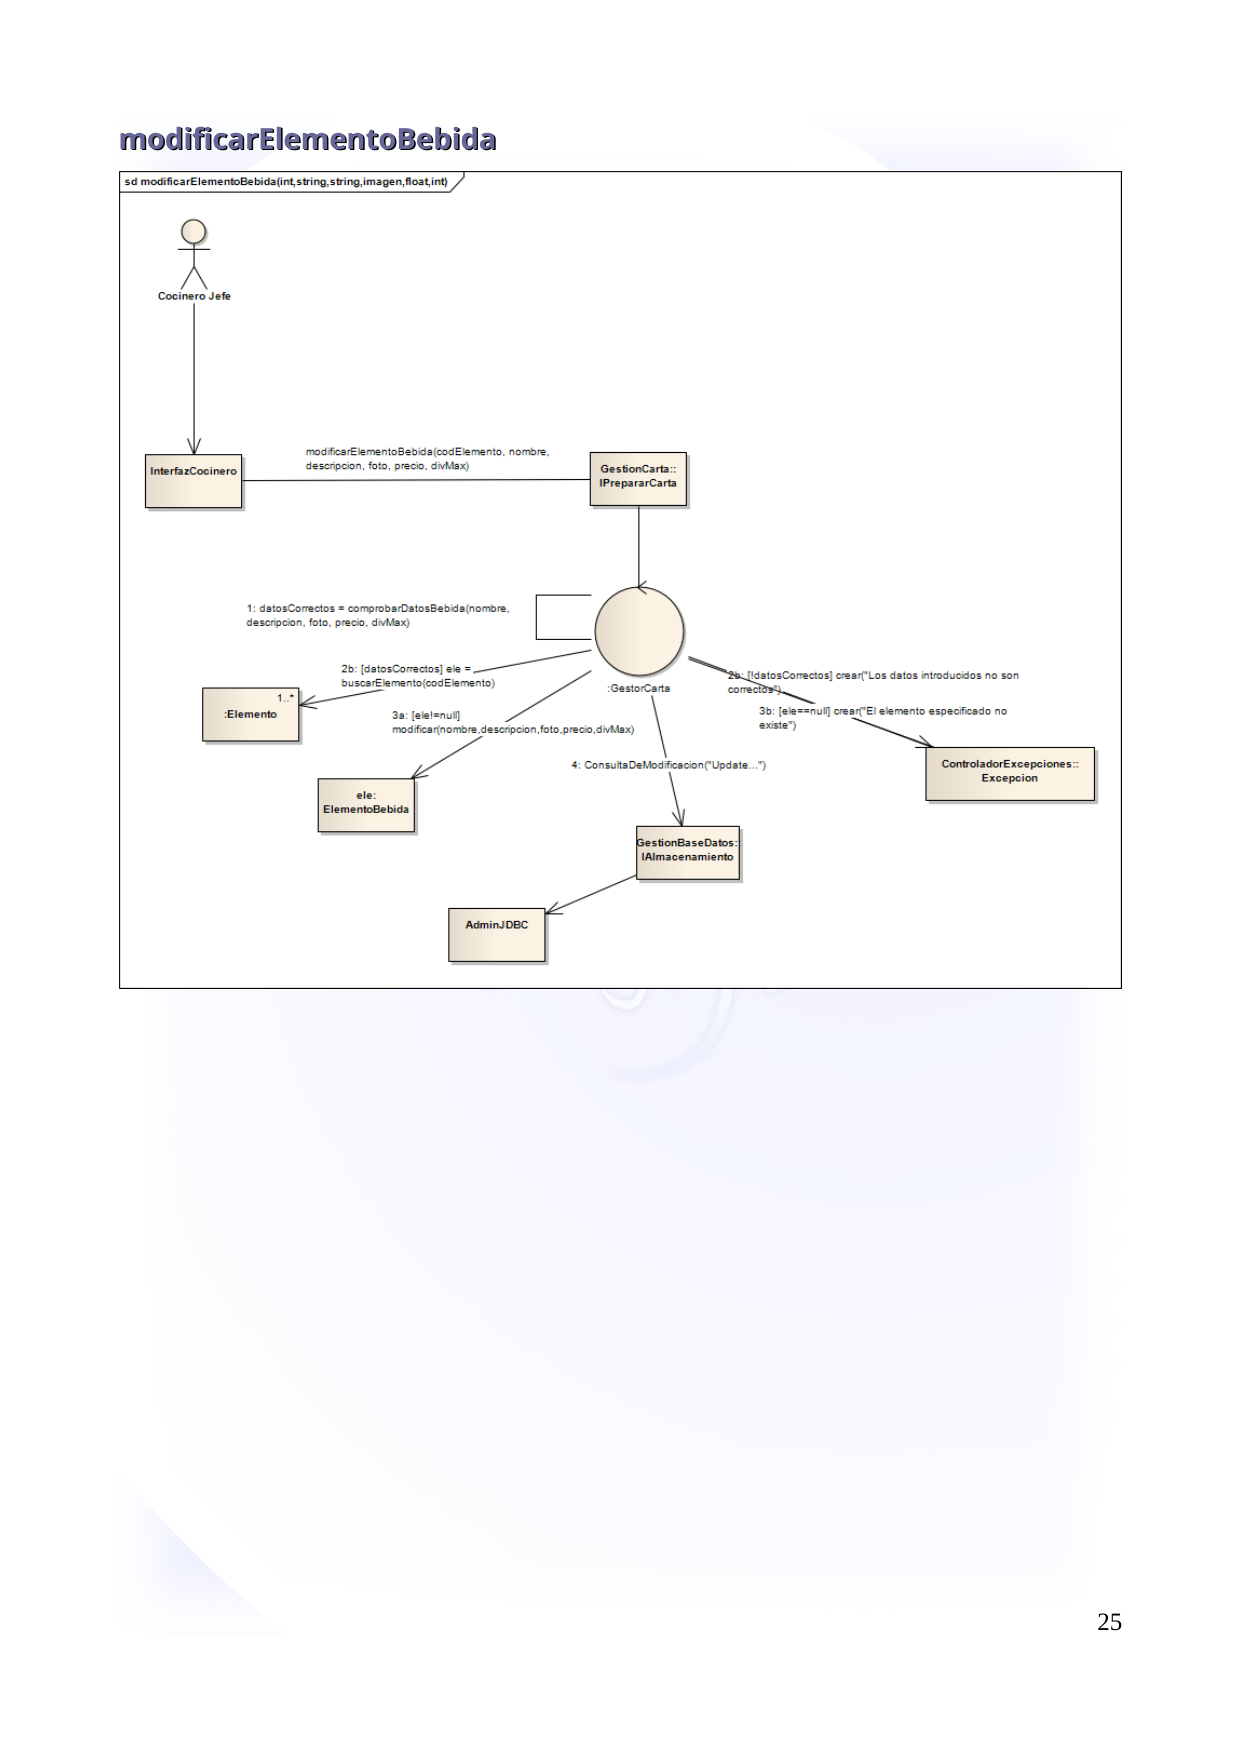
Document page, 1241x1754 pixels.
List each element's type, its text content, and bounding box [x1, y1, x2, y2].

subtitle modificarElementoBebida [118, 118, 1122, 158]
picture [118, 158, 1122, 1636]
